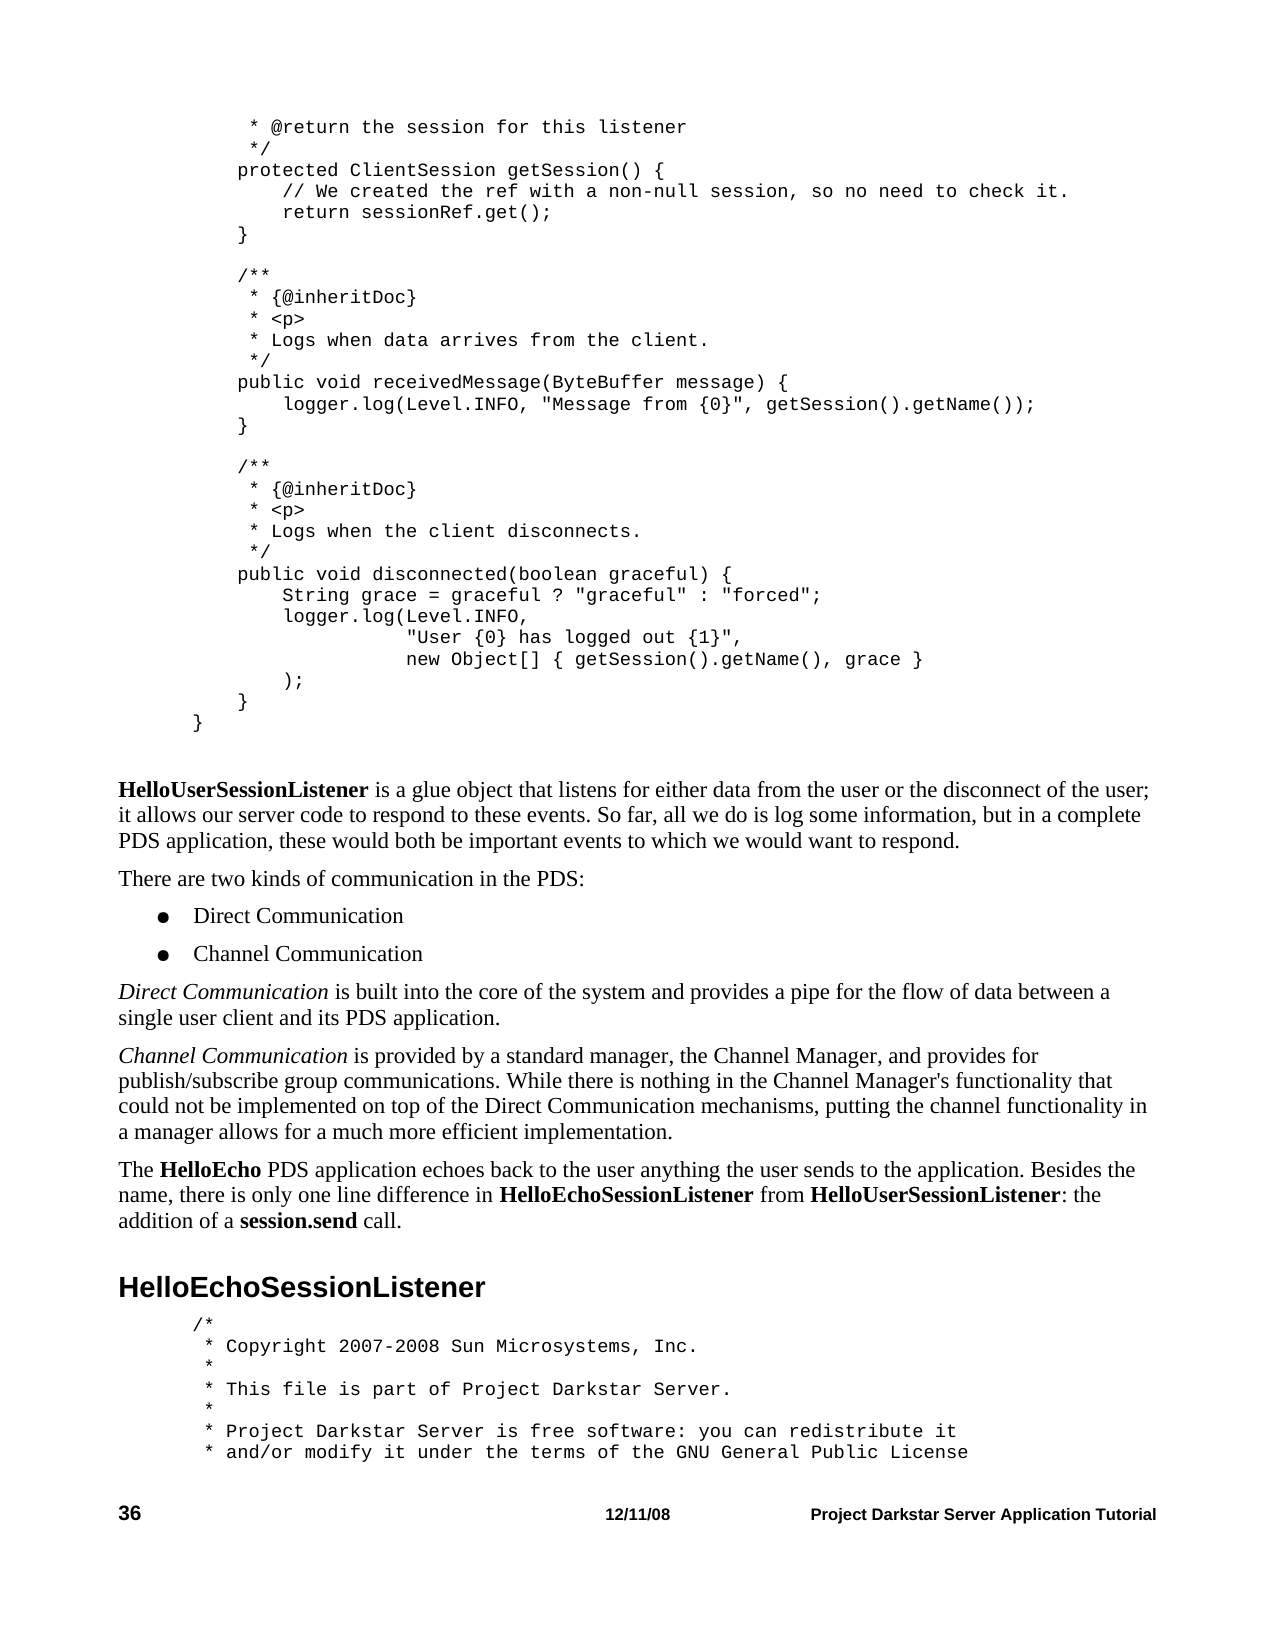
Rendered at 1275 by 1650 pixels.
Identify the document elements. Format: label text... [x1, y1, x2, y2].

text The HelloEcho PDS application echoes back to the user anything the user sends to the application. Besides the name, there is only one line difference in HelloEchoSessionListener from HelloUserSessionListener: the addition of a session.send call. [118, 1157, 1157, 1233]
text */ [192, 139, 1098, 161]
text * and/or modify it under the terms of the GNU General Public License [192, 1443, 1098, 1464]
text ); [192, 671, 1098, 692]
text String grace = graceful ? "graceful" : "forced"; [192, 586, 1098, 607]
text * <p> [192, 309, 1098, 331]
text * {@inheritDoc} [192, 479, 1098, 501]
text return sessionRef.get(); [192, 203, 1098, 224]
text } [192, 713, 1098, 756]
text */ [192, 543, 1098, 564]
text * Logs when data arrives from the client. [192, 331, 1098, 352]
text new Object[] { getSession().getName(), grace } [192, 649, 1098, 671]
text * <p> [192, 501, 1098, 522]
list Direct Communication [156, 903, 1157, 929]
text /** [192, 458, 1098, 479]
text "User {0} has logged out {1}", [192, 628, 1098, 649]
text } [192, 416, 1098, 437]
text * Logs when the client disconnects. [192, 522, 1098, 543]
text * @return the session for this listener [192, 118, 1098, 139]
text * {@inheritDoc} [192, 288, 1098, 309]
text protected ClientSession getSession() { [192, 161, 1098, 182]
text */ [192, 352, 1098, 373]
text public void disconnected(boolean graceful) { [192, 564, 1098, 586]
text Channel Communication is provided by a standard manager, the Channel Manager, and provides for publish/subscribe group communications. While there is nothing in the Channel Manager's functionality that could not be implemented on top of the Direct Communication mechanisms, putting the channel functionality in a manager allows for a much more efficient implementation. [118, 1043, 1157, 1144]
text * [192, 1401, 1098, 1422]
text logger.log(Level.INFO, [192, 607, 1098, 628]
text There are two kinds of communication in the PDS: [118, 866, 1157, 891]
text HelloUserSessionListener is a glue object that listens for either data from the user or the disconnect of the user; it allows our server code to respond to these events. So far, all we do is log some information, but in a complete PDS application, these would both be important events to which we would want to respond. [118, 777, 1157, 853]
text * This file is part of Project Darkstar Server. [192, 1379, 1098, 1401]
text } [192, 224, 1098, 246]
list Channel Communication [156, 941, 1157, 967]
text /** [192, 267, 1098, 288]
text * Copyright 2007-2008 Sun Microsystems, Inc. [192, 1337, 1098, 1358]
text } [192, 692, 1098, 713]
text public void receivedMessage(ByteBuffer message) { [192, 373, 1098, 394]
text * [192, 1358, 1098, 1379]
text Direct Communication is built into the core of the system and provides a pipe for the flow of data between a single user client and its PDS application. [118, 979, 1157, 1030]
text /* [192, 1316, 1098, 1337]
text logger.log(Level.INFO, "Message from {0}", getSession().getName()); [192, 394, 1098, 416]
text * Project Darkstar Server is free software: you can redistribute it [192, 1422, 1098, 1443]
text // We created the ref with a non-null session, so no need to check it. [192, 182, 1098, 203]
subtitle HelloEchoSessionListener [118, 1271, 1157, 1303]
